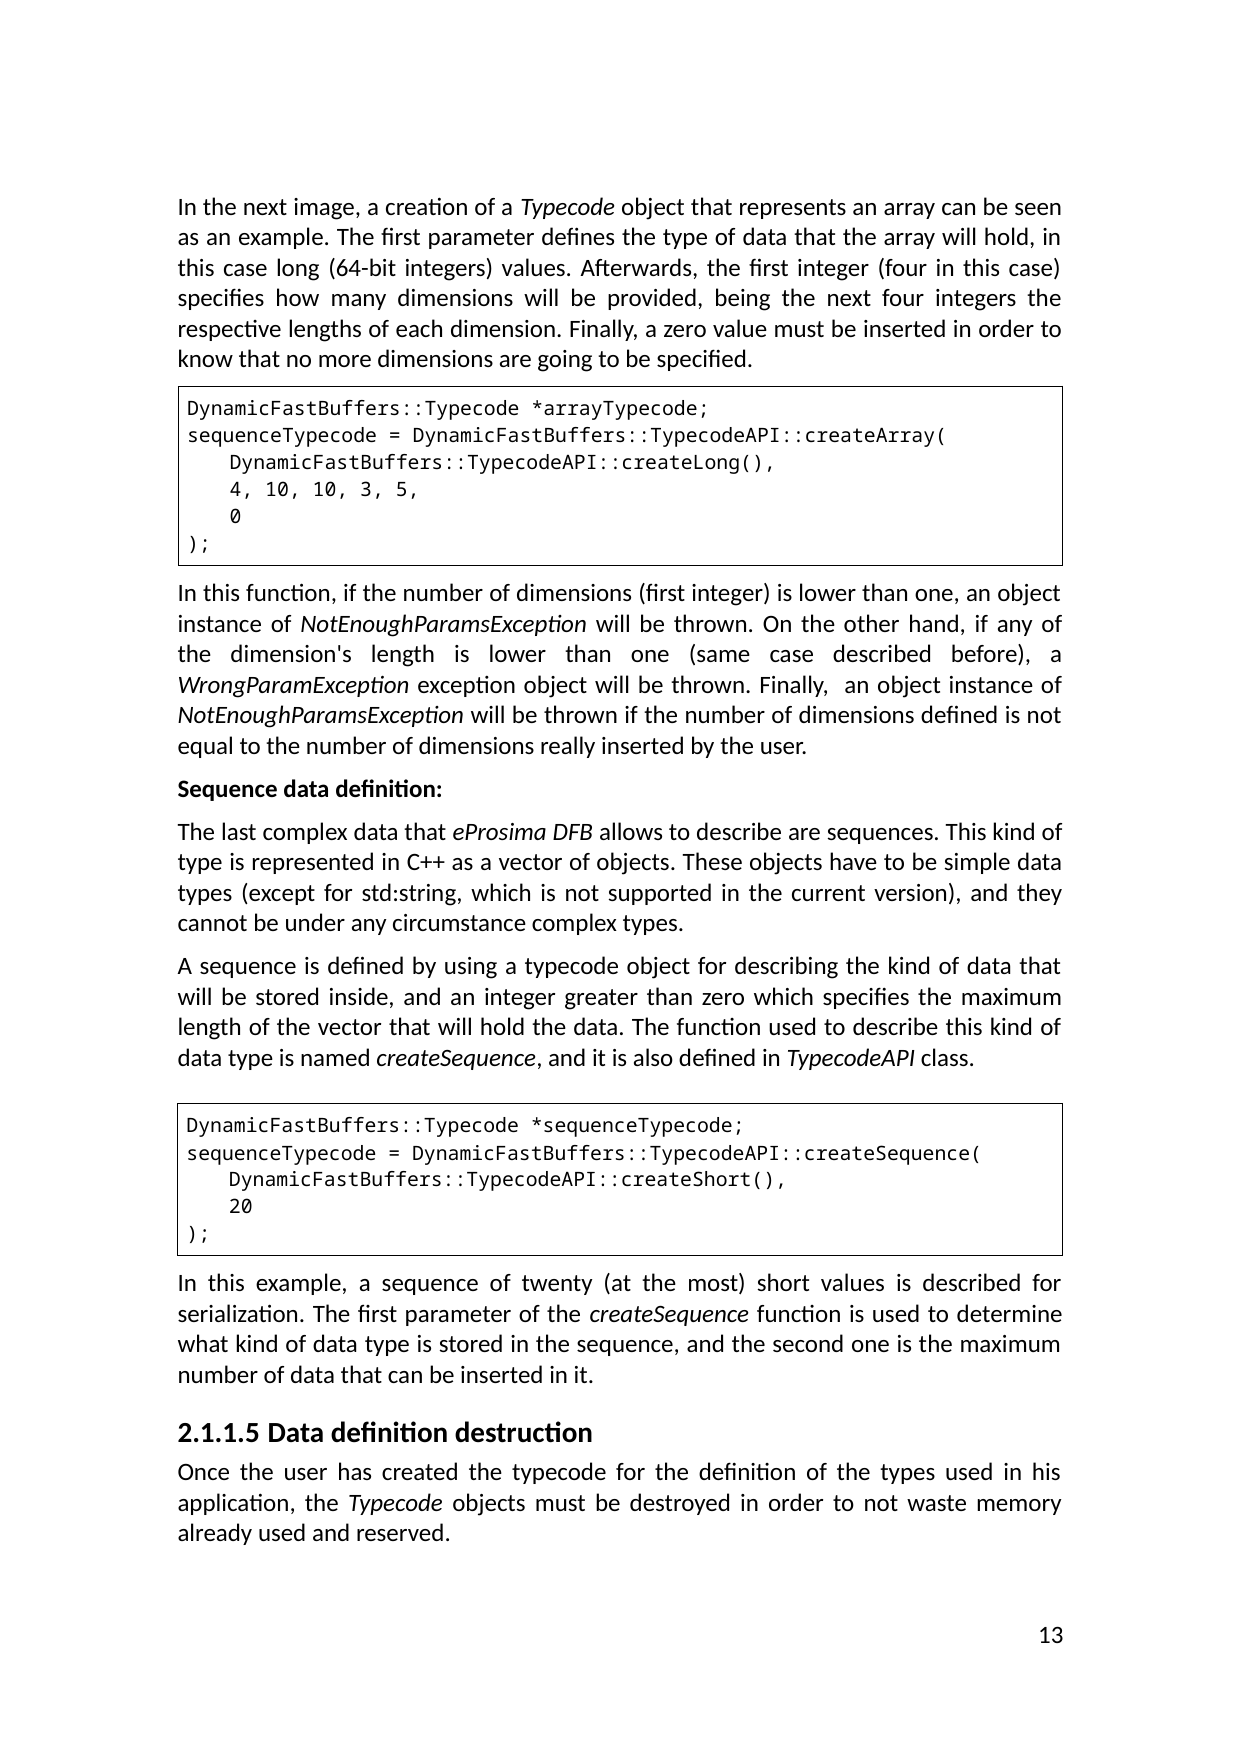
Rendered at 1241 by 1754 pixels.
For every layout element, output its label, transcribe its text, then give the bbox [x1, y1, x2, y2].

text 0 [187, 502, 1053, 529]
text sequenceTypecode = DynamicFastBuffers::TypecodeAPI::createArray( [187, 422, 1053, 448]
text 4, 10, 10, 3, 5, [187, 476, 1053, 502]
text [177, 1085, 1063, 1103]
text ); [187, 529, 1053, 556]
subtitle Data definition destruction [177, 1414, 1063, 1450]
text The last complex data that eProsima DFB allows to describe are sequences. This kind of type is represented in C++ as a vector of objects. These objects have to be simple data types (except for std:string, which is not supported in the current version), and they cannot be under any circumstance complex types. [177, 816, 1063, 938]
text [178, 1104, 1062, 1255]
text Sequence data definition: [177, 773, 1063, 803]
text DynamicFastBuffers::Typecode *sequenceTypecode; [186, 1112, 1053, 1139]
text [179, 387, 1062, 565]
text In this example, a sequence of twenty (at the most) short values is described for serialization. The first parameter of the createSequence function is used to determine what kind of data type is stored in the sequence, and the second one is the maximum number of data that can be inserted in it. [177, 1256, 1063, 1389]
text DynamicFastBuffers::TypecodeAPI::createLong(), [187, 448, 1053, 476]
text In the next image, a creation of a Typecode object that represents an array can be seen as an example. The first parameter defines the type of data that the array will hold, in this case long (64-bit integers) values. Afterwards, the first integer (four in this case) specifies how many dimensions will be provided, being the next four integers the respective lengths of each dimension. Finally, a zero value must be inserted in order to know that no more dimensions are going to be specified. [177, 191, 1063, 374]
text DynamicFastBuffers::TypecodeAPI::createShort(), [186, 1166, 1053, 1193]
text Once the user has created the typecode for the definition of the types used in his application, the Typecode objects must be destroyed in order to not waste memory already used and reserved. [177, 1456, 1063, 1548]
text sequenceTypecode = DynamicFastBuffers::TypecodeAPI::createSequence( [186, 1139, 1053, 1166]
text DynamicFastBuffers::Typecode *arrayTypecode; [187, 394, 1053, 422]
text 20 [186, 1193, 1053, 1220]
text ); [186, 1220, 1053, 1247]
text In this function, if the number of dimensions (first integer) is lower than one, an object instance of NotEnoughParamsException will be thrown. On the other hand, if any of the dimension's length is lower than one (same case described before), a WrongParamException exception object will be thrown. Finally, an object instance of NotEnoughParamsException will be thrown if the number of dimensions defined is not equal to the number of dimensions really inserted by the user. [177, 387, 1063, 760]
text A sequence is defined by using a typecode object for describing the kind of data that will be stored inside, and an integer greater than zero which specifies the maximum length of the vector that will hold the data. The function used to describe this kind of data type is named createSequence, and it is also defined in TypecodeAPI class. [177, 951, 1063, 1073]
